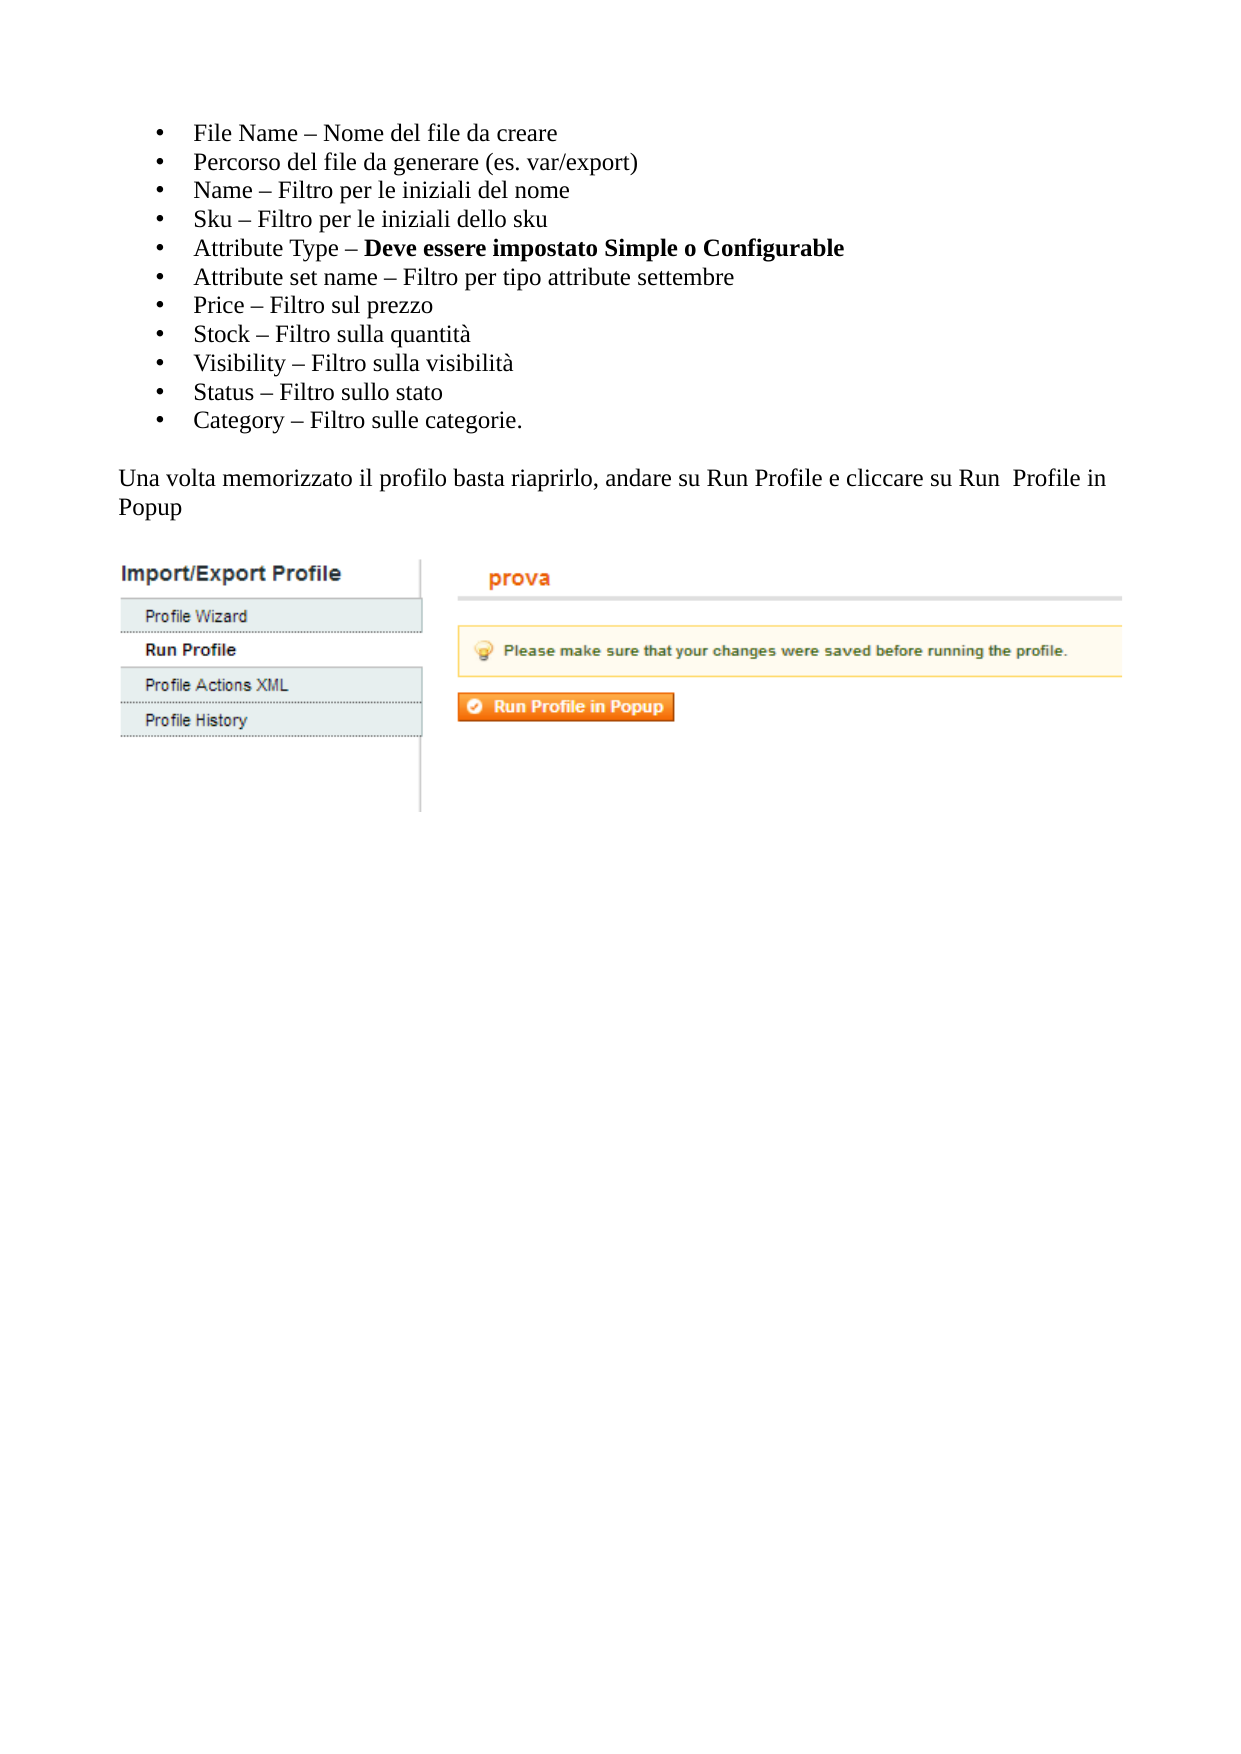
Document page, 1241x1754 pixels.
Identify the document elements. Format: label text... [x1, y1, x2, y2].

list Sku – Filtro per le iniziali dello sku [156, 204, 1122, 233]
list Category – Filtro sulle categorie. [156, 406, 1122, 434]
list Name – Filtro per le iniziali del nome [156, 176, 1122, 204]
list Price – Filtro sul prezzo [156, 291, 1122, 319]
text Una volta memorizzato il profilo basta riaprirlo, andare su Run Profile e cliccare su Run Profile in Popup [118, 463, 1122, 521]
list Visibility – Filtro sulla visibilità [156, 348, 1122, 377]
picture [118, 549, 1123, 812]
list Status – Filtro sullo stato [156, 377, 1122, 406]
list Stock – Filtro sulla quantità [156, 319, 1122, 348]
list Attribute Type – Deve essere impostato Simple o Configurable [156, 233, 1122, 262]
list Attribute set name – Filtro per tipo attribute settembre [156, 262, 1122, 291]
list File Name – Nome del file da creare [156, 118, 1122, 147]
list Percorso del file da generare (es. var/export) [156, 147, 1122, 176]
